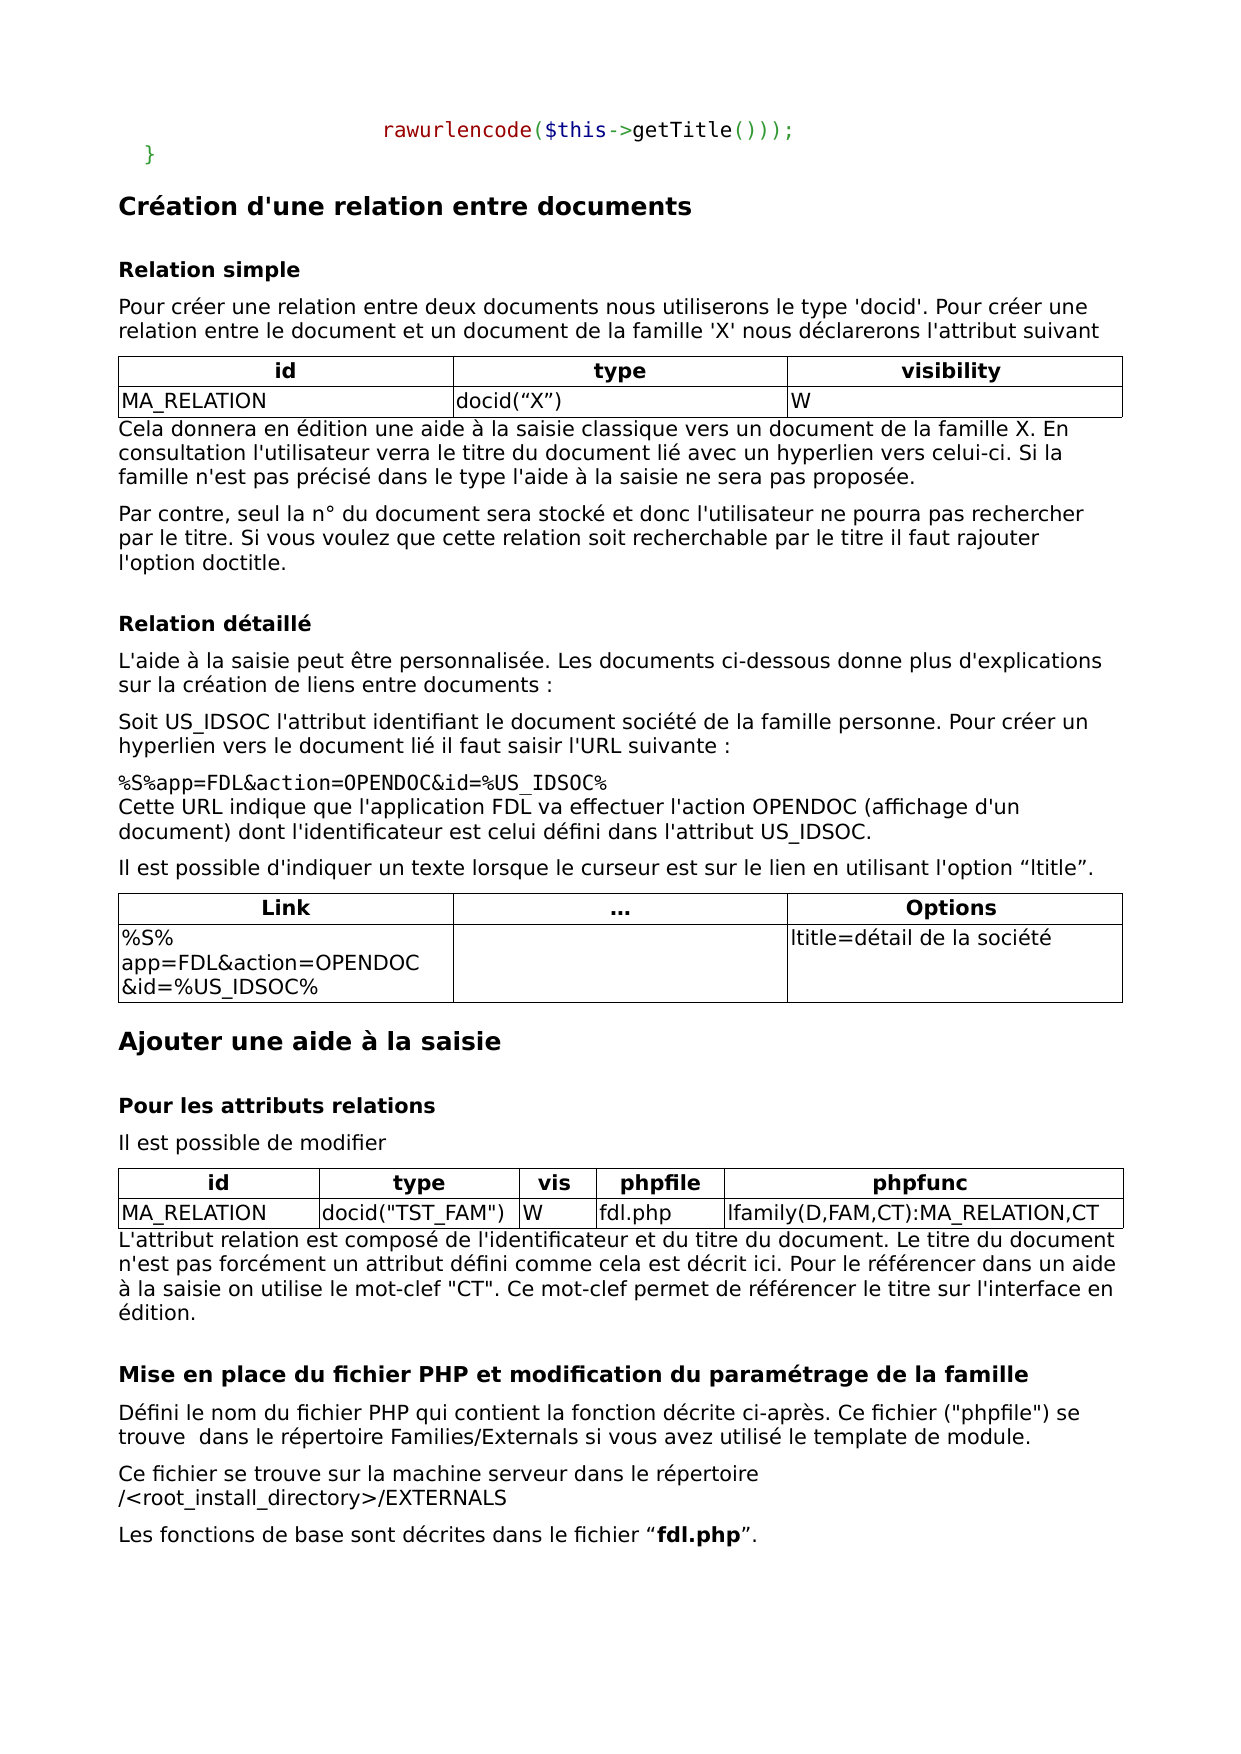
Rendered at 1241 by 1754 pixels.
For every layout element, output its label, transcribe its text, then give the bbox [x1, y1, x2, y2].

text Cette URL indique que l'application FDL va effectuer l'action OPENDOC (affichage d'un document) dont l'identificateur est celui défini dans l'attribut US_IDSOC. [118, 795, 1122, 844]
table_cell docid("TST_FAM") [320, 1199, 519, 1228]
table_header phpfunc [725, 1169, 1123, 1198]
subtitle Ajouter une aide à la saisie [118, 1027, 1122, 1056]
table_cell lfamily(D,FAM,CT):MA_RELATION,CT [725, 1199, 1123, 1228]
text Pour créer une relation entre deux documents nous utiliserons le type 'docid'. Pour créer une relation entre le document et un document de la famille 'X' nous déclarerons l'attribut suivant [118, 295, 1122, 344]
subtitle Pour les attributs relations [118, 1094, 1122, 1118]
table_cell W [788, 387, 1122, 417]
text } [118, 142, 1122, 167]
text Soit US_IDSOC l'attribut identifiant le document société de la famille personne. Pour créer un hyperlien vers le document lié il faut saisir l'URL suivante : [118, 710, 1122, 759]
text L'aide à la saisie peut être personnalisée. Les documents ci-dessous donne plus d'explications sur la création de liens entre documents : [118, 649, 1122, 698]
table_cell W [520, 1199, 596, 1228]
table_header type [320, 1169, 519, 1198]
table_cell MA_RELATION [119, 387, 453, 417]
table_cell MA_RELATION [119, 1199, 319, 1228]
table_cell %S% app=FDL&action=OPENDOC &id=%US_IDSOC% [119, 925, 453, 1002]
subtitle Relation détaillé [118, 612, 1122, 637]
table_header … [454, 894, 787, 923]
text %S%app=FDL&action=OPENDOC&id=%US_IDSOC% [118, 771, 1122, 795]
text Défini le nom du fichier PHP qui contient la fonction décrite ci-après. Ce fichier ("phpfile") se trouve dans le répertoire Families/Externals si vous avez utilisé le template de module. [118, 1401, 1122, 1449]
table_header Options [788, 894, 1122, 923]
subtitle Mise en place du fichier PHP et modification du paramétrage de la famille [118, 1363, 1122, 1388]
text Cela donnera en édition une aide à la saisie classique vers un document de la famille X. En consultation l'utilisateur verra le titre du document lié avec un hyperlien vers celui-ci. Si la famille n'est pas précisé dans le type l'aide à la saisie ne sera pas proposée. [118, 418, 1122, 489]
table_header vis [520, 1169, 596, 1198]
table_cell ltitle=détail de la société [788, 925, 1122, 1002]
table_header id [119, 357, 453, 386]
table_cell fdl.php [597, 1199, 724, 1228]
table_header phpfile [597, 1169, 724, 1198]
text L'attribut relation est composé de l'identificateur et du titre du document. Le titre du document n'est pas forcément un attribut défini comme cela est décrit ici. Pour le référencer dans un aide à la saisie on utilise le mot-clef "CT". Ce mot-clef permet de référencer le titre sur l'interface en édition. [118, 1229, 1122, 1325]
text Par contre, seul la n° du document sera stocké et donc l'utilisateur ne pourra pas rechercher par le titre. Si vous voulez que cette relation soit recherchable par le titre il faut rajouter l'option doctitle. [118, 502, 1122, 575]
subtitle Relation simple [118, 258, 1122, 283]
text rawurlencode($this->getTitle())); [118, 118, 1122, 142]
text Ce fichier se trouve sur la machine serveur dans le répertoire /<root_install_directory>/EXTERNALS [118, 1462, 1122, 1510]
text Il est possible d'indiquer un texte lorsque le curseur est sur le lien en utilisant l'option “ltitle”. [118, 856, 1122, 881]
table_cell docid(“X”) [454, 387, 787, 417]
table_header visibility [788, 357, 1122, 386]
table_header id [119, 1169, 319, 1198]
table_header Link [119, 894, 453, 923]
subtitle Création d'une relation entre documents [118, 192, 1122, 221]
table_header type [454, 357, 787, 386]
text Il est possible de modifier [118, 1131, 1122, 1155]
table_cell [454, 925, 787, 1002]
text Les fonctions de base sont décrites dans le fichier “fdl.php”. [118, 1523, 1122, 1547]
